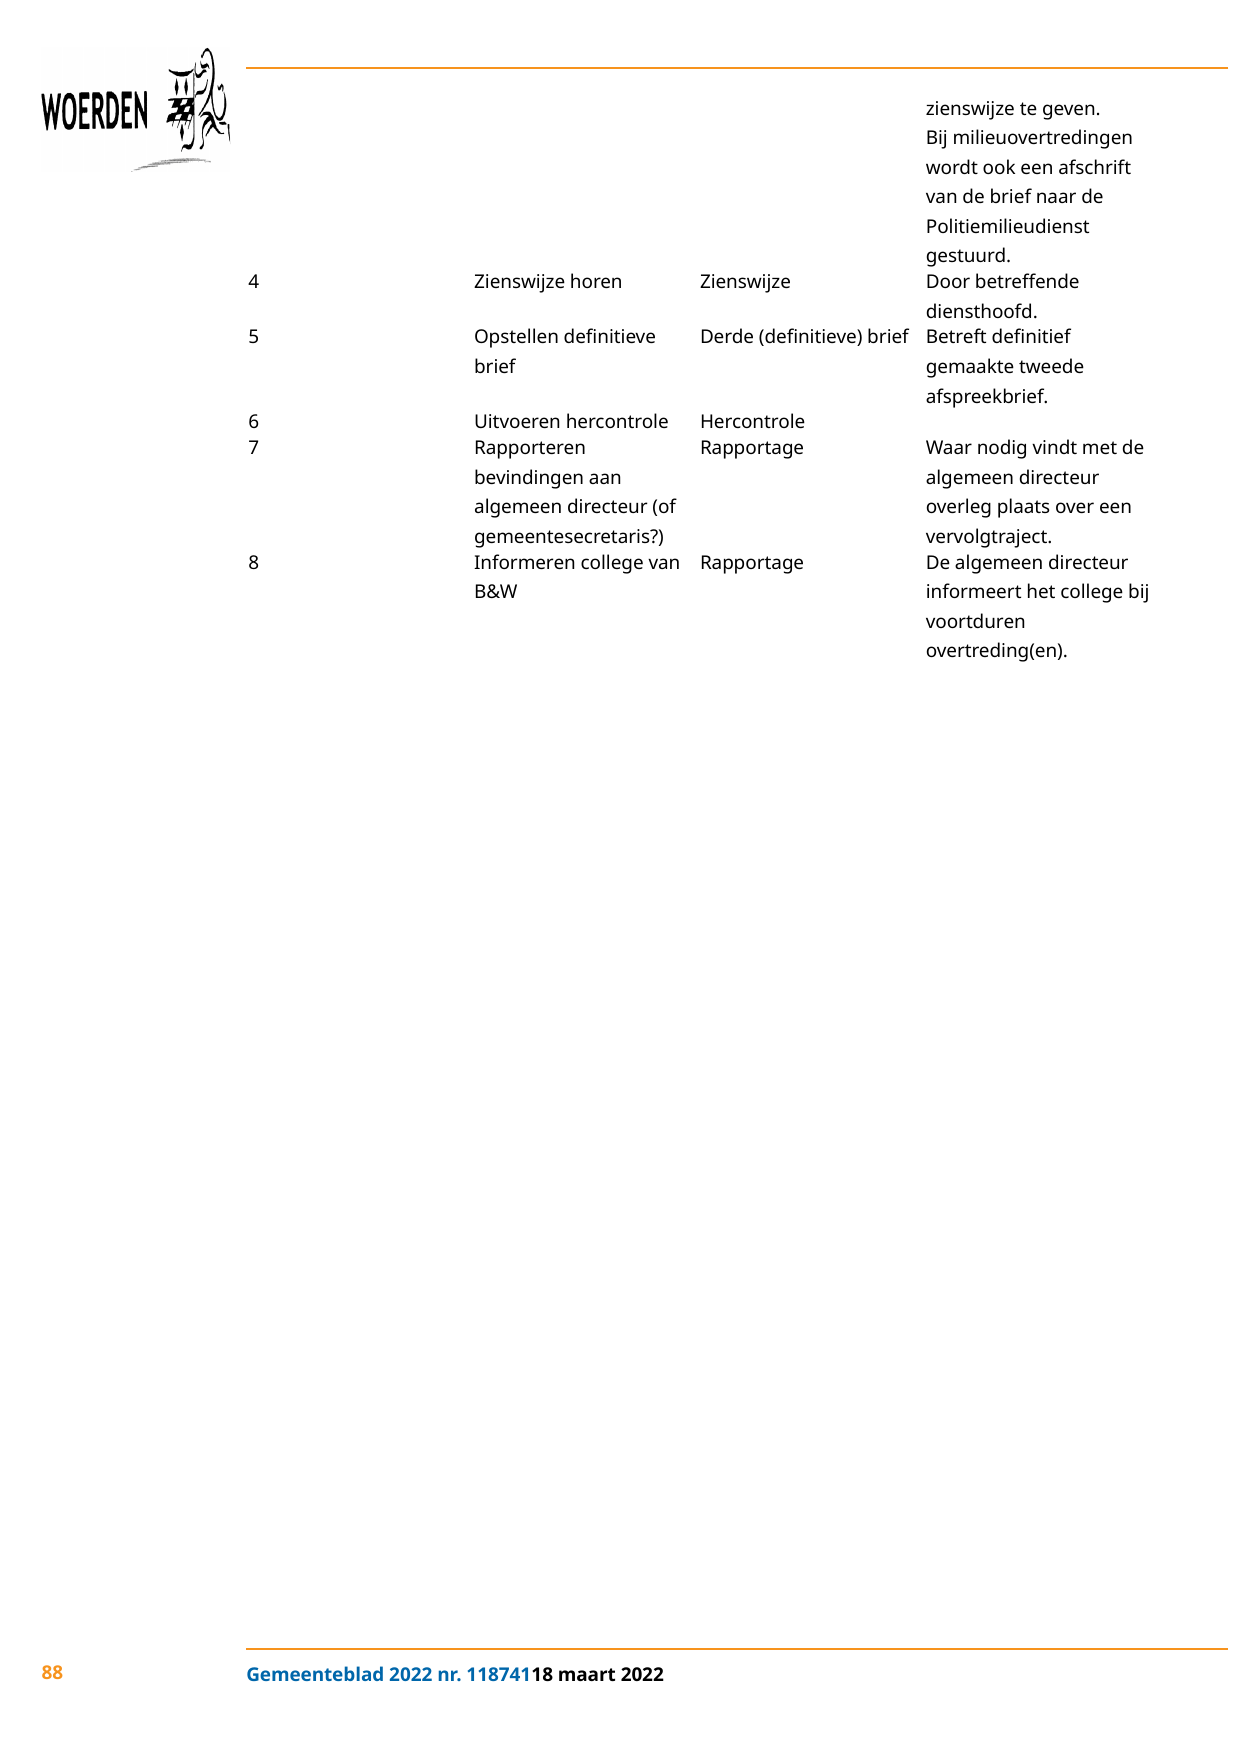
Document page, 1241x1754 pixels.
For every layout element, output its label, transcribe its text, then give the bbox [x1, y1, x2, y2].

table_cell Rapportage [700, 549, 926, 663]
table_cell Derde (definitieve) brief [700, 324, 926, 409]
table_cell Uitvoeren hercontrole [474, 409, 700, 434]
table_cell De algemeen directeur informeert het college bij voortduren overtreding(en). [926, 549, 1152, 663]
table_cell Opstellen definitieve brief [474, 324, 700, 409]
table_cell Informeren college van B&W [474, 549, 700, 663]
table_cell Hercontrole [700, 409, 926, 434]
table_cell Door betreffende diensthoofd. [926, 269, 1152, 324]
table_cell [700, 95, 926, 268]
table_cell Zienswijze [700, 269, 926, 324]
table_cell [926, 409, 1152, 434]
table_cell [474, 95, 700, 268]
table_cell 6 [248, 409, 474, 434]
picture [41, 47, 231, 172]
table_cell 7 [248, 434, 474, 549]
table_cell 4 [248, 269, 474, 324]
table_cell Rapportage [700, 434, 926, 549]
table_cell 8 [248, 549, 474, 663]
table_cell 5 [248, 324, 474, 409]
table_cell Waar nodig vindt met de algemeen directeur overleg plaats over een vervolgtraject. [926, 434, 1152, 549]
table_cell Betreft definitief gemaakte tweede afspreekbrief. [926, 324, 1152, 409]
table_cell Rapporteren bevindingen aan algemeen directeur (of gemeentesecretaris?) [474, 434, 700, 549]
table_cell Zienswijze horen [474, 269, 700, 324]
table_cell [248, 95, 474, 268]
table_cell zienswijze te geven. Bij milieuovertredingen wordt ook een afschrift van de brief naar de Politiemilieudienst gestuurd. [926, 95, 1152, 268]
